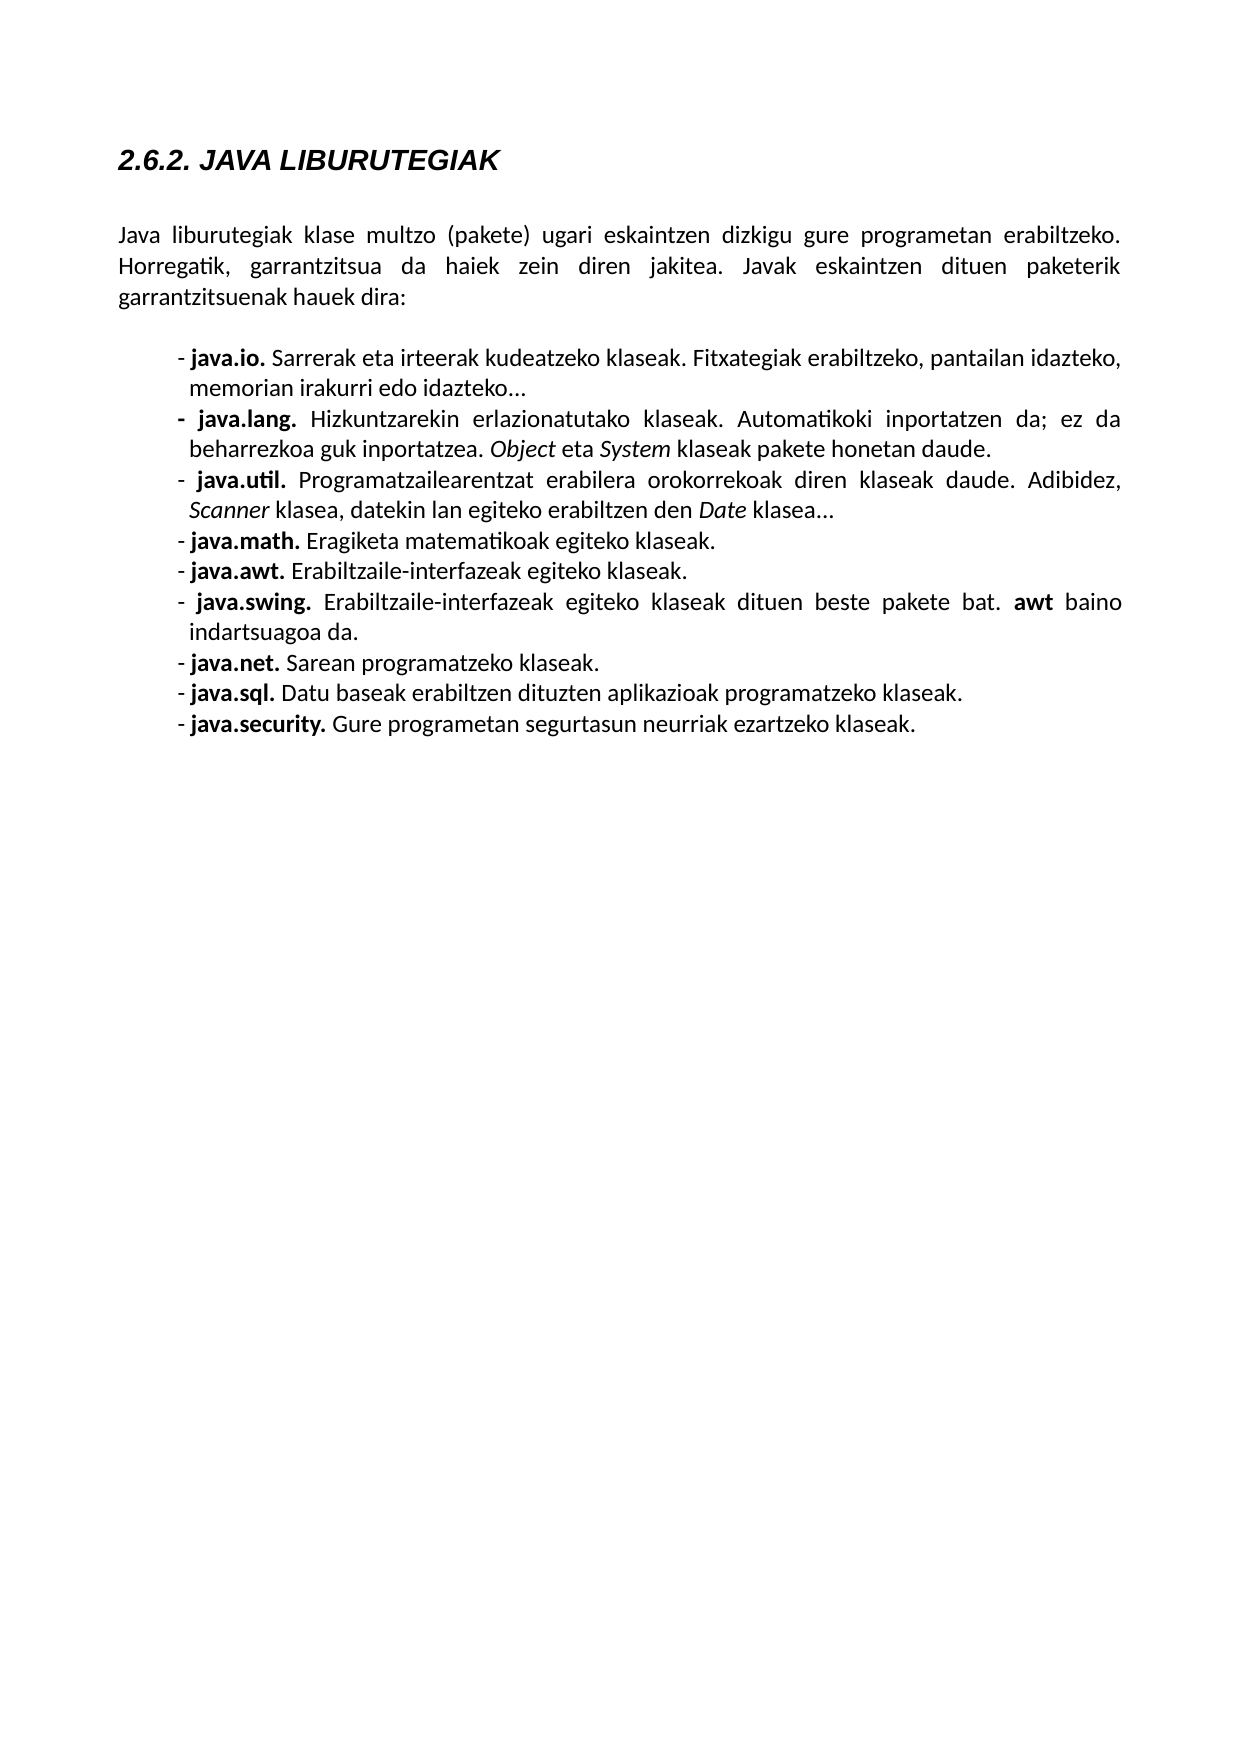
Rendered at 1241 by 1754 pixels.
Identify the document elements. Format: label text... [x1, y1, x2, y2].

text - java.sql. Datu baseak erabiltzen dituzten aplikazioak programatzeko klaseak. [177, 677, 1122, 708]
text - java.net. Sarean programatzeko klaseak. [177, 647, 1122, 677]
subtitle 2.6.2. JAVA LIBURUTEGIAK [118, 143, 1122, 177]
text - java.util. Programatzailearentzat erabilera orokorrekoak diren klaseak daude. Adibidez, Scanner klasea, datekin lan egiteko erabiltzen den Date klasea... [177, 464, 1122, 525]
text - java.swing. Erabiltzaile-interfazeak egiteko klaseak dituen beste pakete bat. awt baino indartsuagoa da. [177, 586, 1122, 647]
text - java.security. Gure programetan segurtasun neurriak ezartzeko klaseak. [177, 708, 1122, 738]
text - java.math. Eragiketa matematikoak egiteko klaseak. [177, 525, 1122, 555]
text - java.awt. Erabiltzaile-interfazeak egiteko klaseak. [177, 555, 1122, 586]
text Java liburutegiak klase multzo (pakete) ugari eskaintzen dizkigu gure programetan erabiltzeko. Horregatik, garrantzitsua da haiek zein diren jakitea. Javak eskaintzen dituen paketerik garrantzitsuenak hauek dira: [118, 220, 1122, 311]
text - java.io. Sarrerak eta irteerak kudeatzeko klaseak. Fitxategiak erabiltzeko, pantailan idazteko, memorian irakurri edo idazteko... [177, 342, 1122, 403]
text - java.lang. Hizkuntzarekin erlazionatutako klaseak. Automatikoki inportatzen da; ez da beharrezkoa guk inportatzea. Object eta System klaseak pakete honetan daude. [177, 403, 1122, 464]
